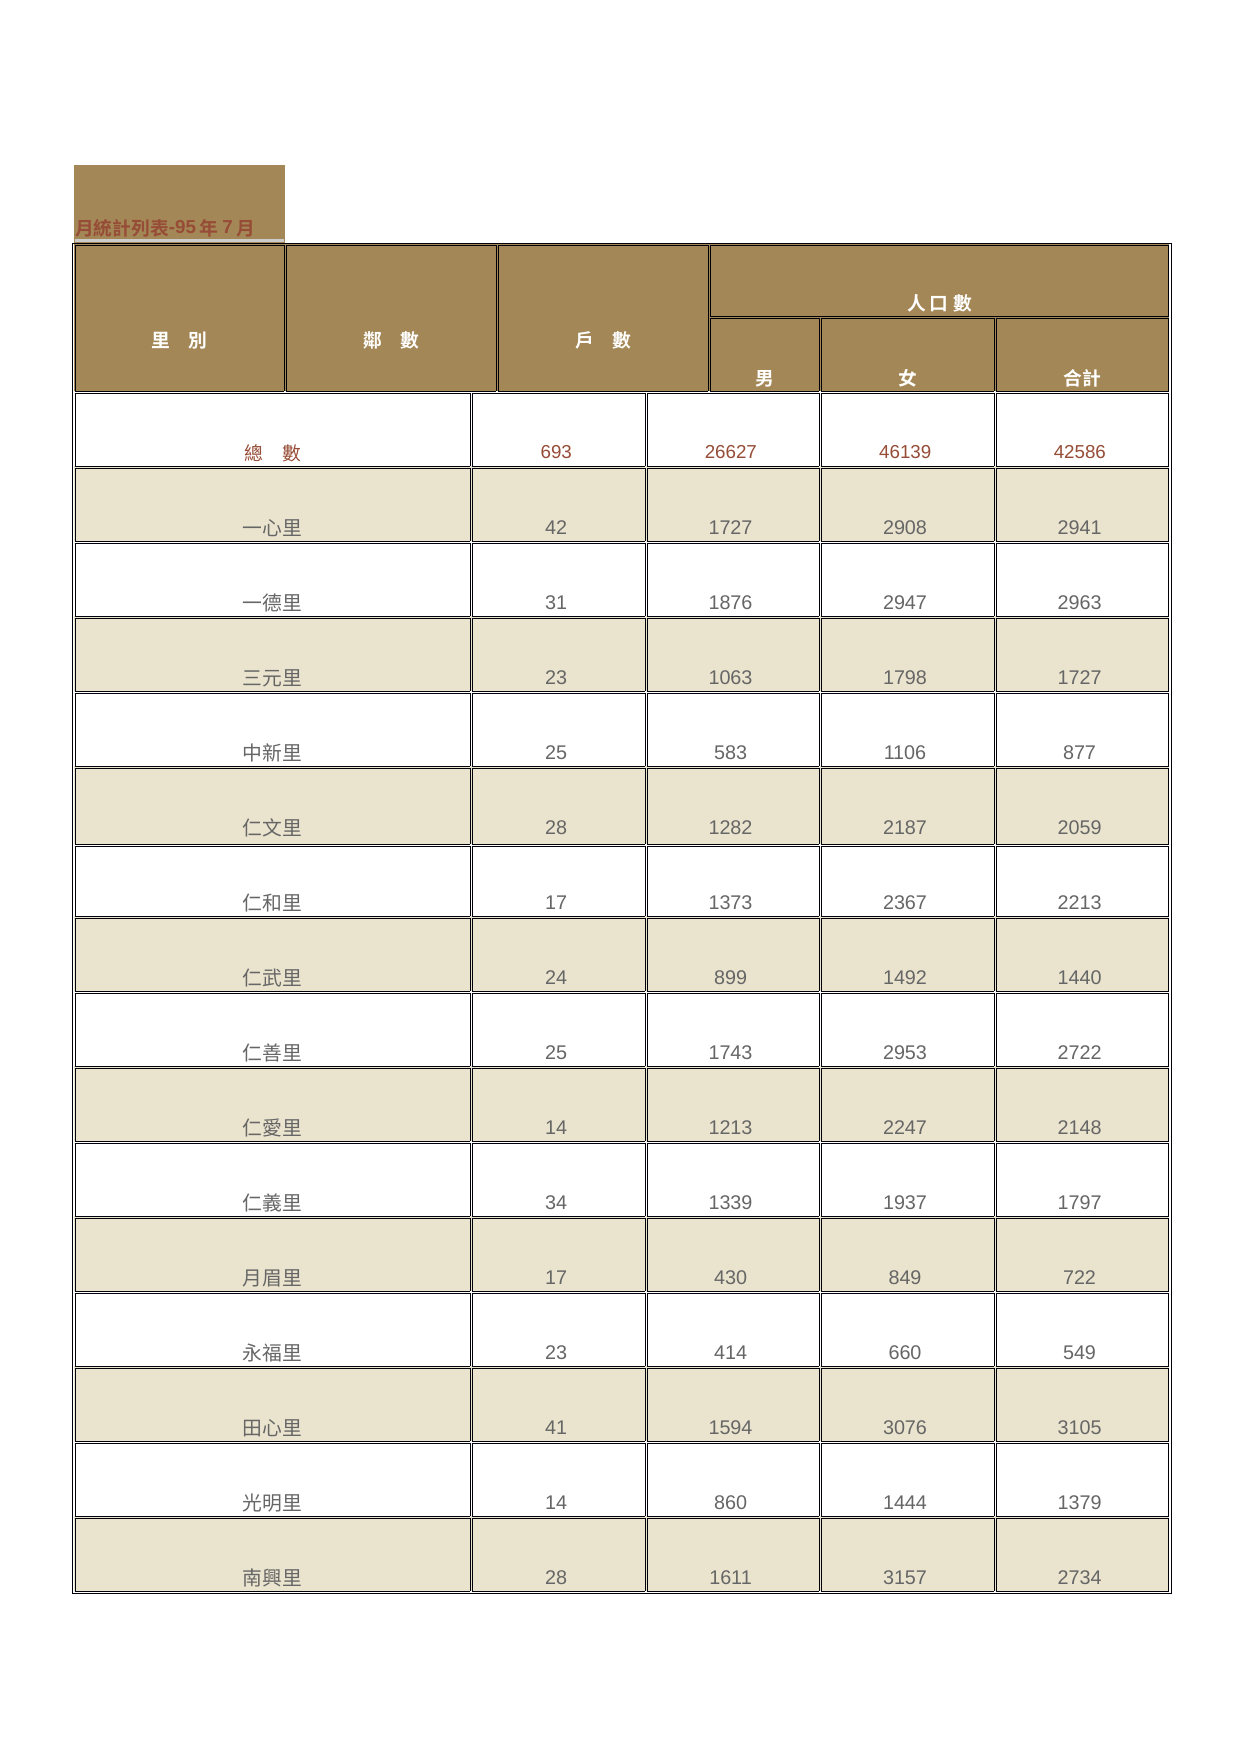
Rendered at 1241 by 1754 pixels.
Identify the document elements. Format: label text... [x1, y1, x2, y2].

table_cell 一德里 [76, 544, 470, 616]
table_cell 仁義里 [76, 1144, 470, 1216]
table_cell 2908 [822, 469, 994, 541]
table_cell 414 [648, 1294, 819, 1366]
table_cell 1339 [648, 1144, 819, 1216]
table_cell 693 [473, 394, 645, 466]
table_cell 1797 [997, 1144, 1168, 1216]
table_cell 女 [822, 319, 994, 391]
table_cell 42 [473, 469, 645, 541]
table_cell 1063 [648, 619, 819, 691]
table_cell 1611 [648, 1519, 819, 1591]
table_cell 1106 [822, 694, 994, 766]
table_cell 鄰 數 [287, 246, 496, 391]
table_cell 1213 [648, 1069, 819, 1141]
table_cell 34 [473, 1144, 645, 1216]
table_cell 仁善里 [76, 994, 470, 1066]
table_cell 1492 [822, 919, 994, 991]
table_cell 46139 [822, 394, 994, 466]
table_cell 2953 [822, 994, 994, 1066]
table_cell 戶 數 [499, 246, 708, 391]
table_cell 2722 [997, 994, 1168, 1066]
table_cell 里 別 [76, 246, 284, 391]
table_cell 2148 [997, 1069, 1168, 1141]
table_cell 430 [648, 1219, 819, 1291]
table_cell 仁文里 [76, 769, 470, 844]
table_cell 三元里 [76, 619, 470, 691]
table_cell 14 [473, 1069, 645, 1141]
table_cell 1444 [822, 1444, 994, 1516]
table_cell 2213 [997, 847, 1168, 916]
table_cell 南興里 [76, 1519, 470, 1591]
table_cell 549 [997, 1294, 1168, 1366]
table_cell 1727 [648, 469, 819, 541]
table_cell 28 [473, 769, 645, 844]
table_cell 2247 [822, 1069, 994, 1141]
table_cell 人 口 數 [711, 246, 1168, 316]
table_cell 23 [473, 619, 645, 691]
table_cell 849 [822, 1219, 994, 1291]
table_cell 899 [648, 919, 819, 991]
table_cell 24 [473, 919, 645, 991]
table_cell 26627 [648, 394, 819, 466]
table_cell 永福里 [76, 1294, 470, 1366]
table_header 月統計列表-95年7月 [74, 165, 285, 243]
table_cell 仁武里 [76, 919, 470, 991]
table_cell 2941 [997, 469, 1168, 541]
table_cell 25 [473, 694, 645, 766]
table_cell 中新里 [76, 694, 470, 766]
table_cell 3076 [822, 1369, 994, 1441]
table_cell 23 [473, 1294, 645, 1366]
table_cell 28 [473, 1519, 645, 1591]
table_cell 男 [711, 319, 819, 391]
table_cell 2187 [822, 769, 994, 844]
table_cell 1373 [648, 847, 819, 916]
table_cell 2963 [997, 544, 1168, 616]
table_cell 42586 [997, 394, 1168, 466]
table_cell 1282 [648, 769, 819, 844]
table_cell 14 [473, 1444, 645, 1516]
table_cell 合計 [997, 319, 1168, 391]
table_cell 一心里 [76, 469, 470, 541]
table_cell 1440 [997, 919, 1168, 991]
table_cell 田心里 [76, 1369, 470, 1441]
table_cell 3105 [997, 1369, 1168, 1441]
table_cell 1594 [648, 1369, 819, 1441]
table_cell 1379 [997, 1444, 1168, 1516]
table_cell 1798 [822, 619, 994, 691]
table_cell 2059 [997, 769, 1168, 844]
table_cell 31 [473, 544, 645, 616]
table_cell 17 [473, 847, 645, 916]
table_cell 722 [997, 1219, 1168, 1291]
table_cell 41 [473, 1369, 645, 1441]
table_cell 總 數 [76, 394, 470, 466]
table_cell 2947 [822, 544, 994, 616]
table_cell 660 [822, 1294, 994, 1366]
table_cell 2734 [997, 1519, 1168, 1591]
table_cell 2367 [822, 847, 994, 916]
table_cell 1743 [648, 994, 819, 1066]
table_cell 仁和里 [76, 847, 470, 916]
table_cell 3157 [822, 1519, 994, 1591]
table_cell 1937 [822, 1144, 994, 1216]
table_cell 877 [997, 694, 1168, 766]
table_cell 17 [473, 1219, 645, 1291]
table_cell 1727 [997, 619, 1168, 691]
table_cell 583 [648, 694, 819, 766]
table_cell 1876 [648, 544, 819, 616]
table_cell 月眉里 [76, 1219, 470, 1291]
table_cell 仁愛里 [76, 1069, 470, 1141]
table_cell 25 [473, 994, 645, 1066]
table_cell 860 [648, 1444, 819, 1516]
table_cell 光明里 [76, 1444, 470, 1516]
